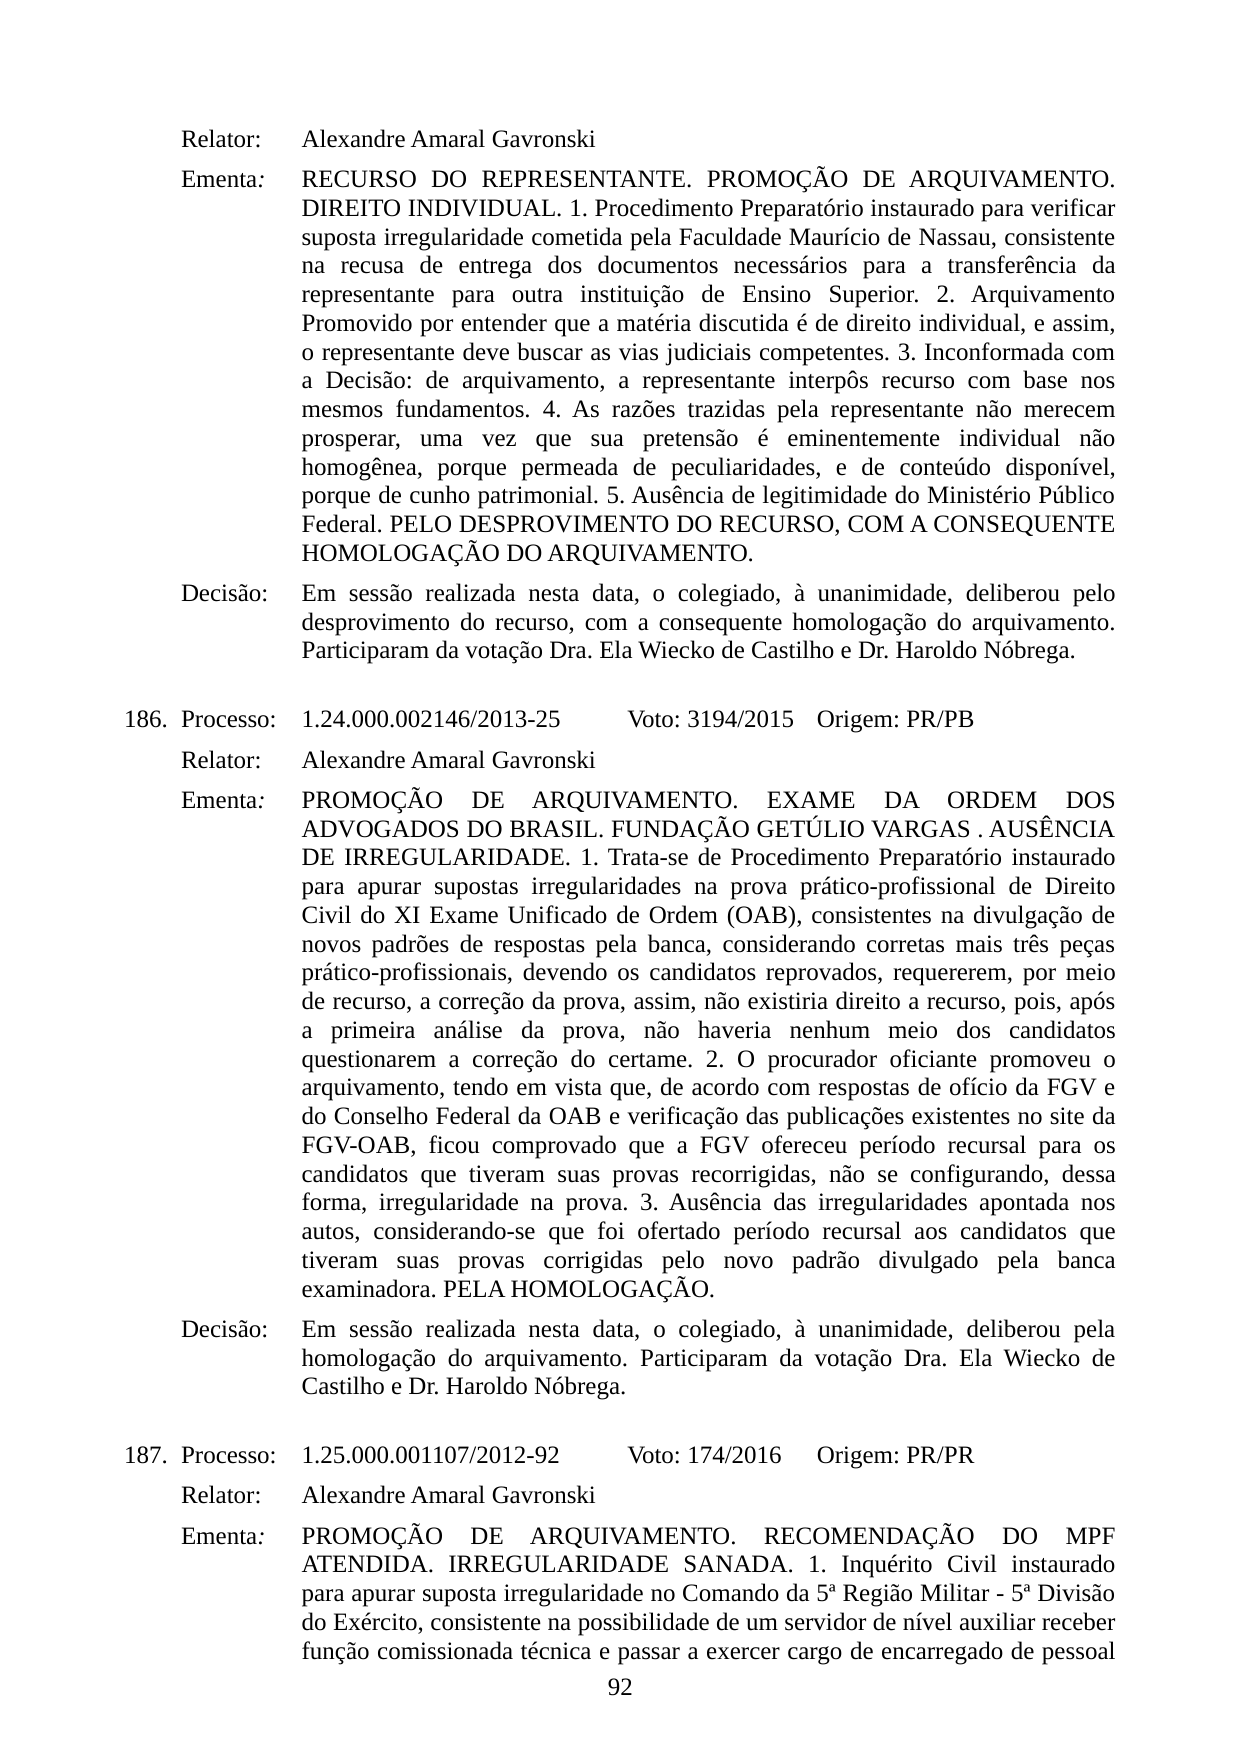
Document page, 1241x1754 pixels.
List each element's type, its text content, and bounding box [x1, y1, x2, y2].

table_header Origem: PR/PR [811, 1435, 1122, 1475]
table_cell Alexandre Amaral Gavronski [296, 739, 1122, 779]
table_header Processo: [175, 699, 296, 739]
table_header Origem: PR/PB [811, 699, 1122, 739]
table_cell PROMOÇÃO DE ARQUIVAMENTO. RECOMENDAÇÃO DO MPF ATENDIDA. IRREGULARIDADE SANADA. 1. Inquérito Civil instaurado para apurar suposta irregularidade no Comando da 5ª Região Militar - 5ª Divisão do Exército, consistente na possibilidade de um servidor de nível auxiliar receber função comissionada técnica e passar a exercer cargo de encarregado de pessoal [296, 1515, 1122, 1670]
table_cell RECURSO DO REPRESENTANTE. PROMOÇÃO DE ARQUIVAMENTO. DIREITO INDIVIDUAL. 1. Procedimento Preparatório instaurado para verificar suposta irregularidade cometida pela Faculdade Maurício de Nassau, consistente na recusa de entrega dos documentos necessários para a transferência da representante para outra instituição de Ensino Superior. 2. Arquivamento Promovido por entender que a matéria discutida é de direito individual, e assim, o representante deve buscar as vias judiciais competentes. 3. Inconformada com a Decisão: de arquivamento, a representante interpôs recurso com base nos mesmos fundamentos. 4. As razões trazidas pela representante não merecem prosperar, uma vez que sua pretensão é eminentemente individual não homogênea, porque permeada de peculiaridades, e de conteúdo disponível, porque de cunho patrimonial. 5. Ausência de legitimidade do Ministério Público Federal. PELO DESPROVIMENTO DO RECURSO, COM A CONSEQUENTE HOMOLOGAÇÃO DO ARQUIVAMENTO. [296, 158, 1122, 572]
table_cell Ementa: [175, 1515, 296, 1670]
table_cell PROMOÇÃO DE ARQUIVAMENTO. EXAME DA ORDEM DOS ADVOGADOS DO BRASIL. FUNDAÇÃO GETÚLIO VARGAS . AUSÊNCIA DE IRREGULARIDADE. 1. Trata-se de Procedimento Preparatório instaurado para apurar supostas irregularidades na prova prático-profissional de Direito Civil do XI Exame Unificado de Ordem (OAB), consistentes na divulgação de novos padrões de respostas pela banca, considerando corretas mais três peças prático-profissionais, devendo os candidatos reprovados, requererem, por meio de recurso, a correção da prova, assim, não existiria direito a recurso, pois, após a primeira análise da prova, não haveria nenhum meio dos candidatos questionarem a correção do certame. 2. O procurador oficiante promoveu o arquivamento, tendo em vista que, de acordo com respostas de ofício da FGV e do Conselho Federal da OAB e verificação das publicações existentes no site da FGV-OAB, ficou comprovado que a FGV ofereceu período recursal para os candidatos que tiveram suas provas recorrigidas, não se configurando, dessa forma, irregularidade na prova. 3. Ausência das irregularidades apontada nos autos, considerando-se que foi ofertado período recursal aos candidatos que tiveram suas provas corrigidas pelo novo padrão divulgado pela banca examinadora. PELA HOMOLOGAÇÃO. [296, 779, 1122, 1308]
table_cell [118, 1515, 175, 1670]
table_cell Alexandre Amaral Gavronski [296, 1475, 1122, 1515]
table_header 187. [118, 1435, 175, 1475]
table_cell Relator: [175, 739, 296, 779]
table_cell Em sessão realizada nesta data, o colegiado, à unanimidade, deliberou pelo desprovimento do recurso, com a consequente homologação do arquivamento. Participaram da votação Dra. Ela Wiecko de Castilho e Dr. Haroldo Nóbrega. [296, 572, 1122, 670]
table_header 1.24.000.002146/2013-25 [296, 699, 621, 739]
table_header Voto: 3194/2015 [621, 699, 811, 739]
table_cell Alexandre Amaral Gavronski [296, 118, 1122, 158]
table_header 1.25.000.001107/2012-92 [296, 1435, 621, 1475]
table_cell Relator: [175, 118, 296, 158]
table_cell Ementa: [175, 779, 296, 1308]
table_cell [118, 1475, 175, 1515]
table_cell [118, 739, 175, 779]
table_header Voto: 174/2016 [621, 1435, 811, 1475]
table_header Processo: [175, 1435, 296, 1475]
table_cell [118, 158, 175, 572]
table_cell Relator: [175, 1475, 296, 1515]
table_cell Em sessão realizada nesta data, o colegiado, à unanimidade, deliberou pela homologação do arquivamento. Participaram da votação Dra. Ela Wiecko de Castilho e Dr. Haroldo Nóbrega. [296, 1308, 1122, 1406]
table_cell [118, 572, 175, 670]
table_cell Decisão: [175, 1308, 296, 1406]
table_cell Ementa: [175, 158, 296, 572]
table_header 186. [118, 699, 175, 739]
table_cell [118, 1308, 175, 1406]
table_cell Decisão: [175, 572, 296, 670]
table_cell [118, 779, 175, 1308]
table_cell [118, 118, 175, 158]
